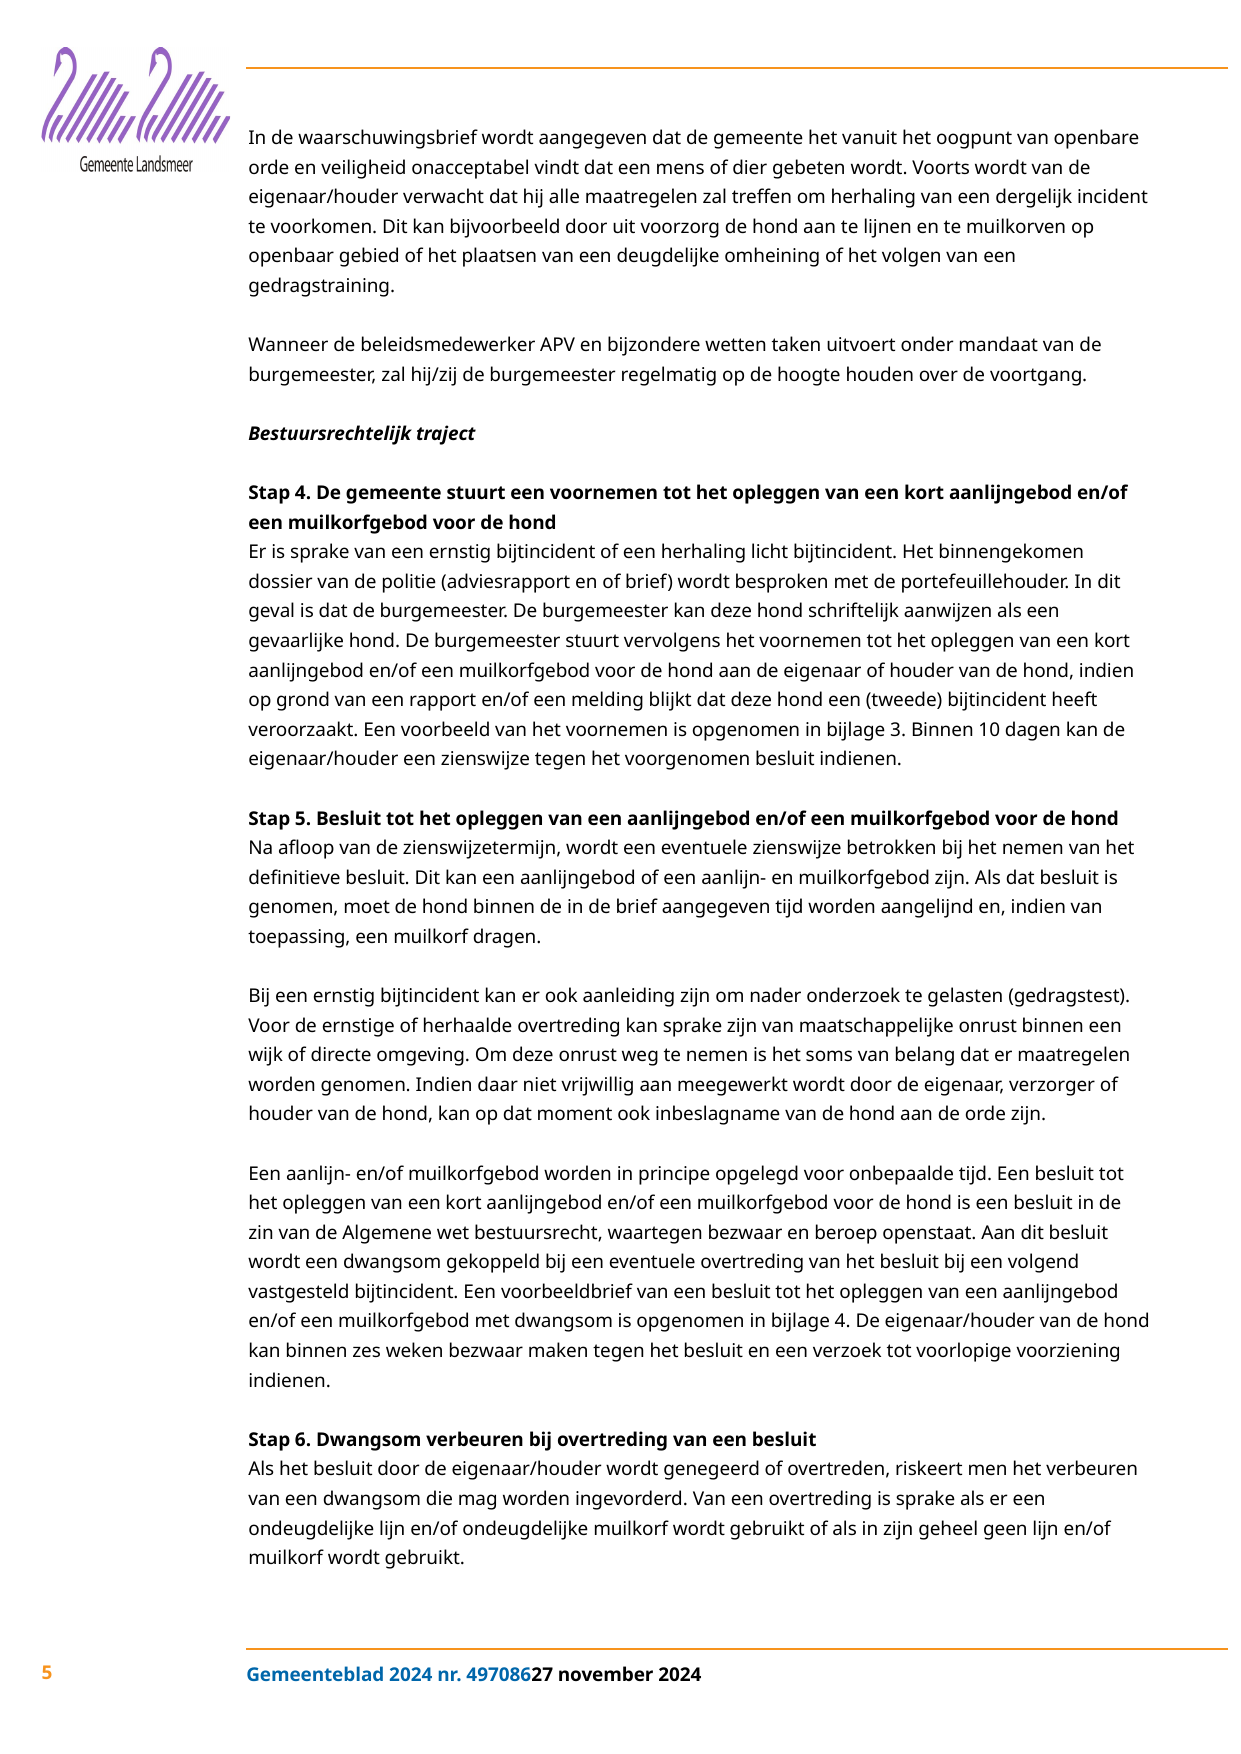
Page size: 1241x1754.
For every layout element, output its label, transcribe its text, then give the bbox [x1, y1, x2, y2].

text Bij een ernstig bijtincident kan er ook aanleiding zijn om nader onderzoek te gelasten (gedragstest). Voor de ernstige of herhaalde overtreding kan sprake zijn van maatschappelijke onrust binnen een wijk of directe omgeving. Om deze onrust weg te nemen is het soms van belang dat er maatregelen worden genomen. Indien daar niet vrijwillig aan meegewerkt wordt door de eigenaar, verzorger of houder van de hond, kan op dat moment ook inbeslagname van de hond aan de orde zijn. [248, 982, 1152, 1126]
text Een aanlijn‐ en/of muilkorfgebod worden in principe opgelegd voor onbepaalde tijd. Een besluit tot het opleggen van een kort aanlijngebod en/of een muilkorfgebod voor de hond is een besluit in de zin van de Algemene wet bestuursrecht, waartegen bezwaar en beroep openstaat. Aan dit besluit wordt een dwangsom gekoppeld bij een eventuele overtreding van het besluit bij een volgend vastgesteld bijtincident. Een voorbeeldbrief van een besluit tot het opleggen van een aanlijngebod en/of een muilkorfgebod met dwangsom is opgenomen in bijlage 4. De eigenaar/houder van de hond kan binnen zes weken bezwaar maken tegen het besluit en een verzoek tot voorlopige voorziening indienen. [248, 1160, 1152, 1393]
text Wanneer de beleidsmedewerker APV en bijzondere wetten taken uitvoert onder mandaat van de burgemeester, zal hij/zij de burgemeester regelmatig op de hoogte houden over de voortgang. [248, 331, 1152, 387]
text Bestuursrechtelijk traject [248, 420, 1152, 446]
text Er is sprake van een ernstig bijtincident of een herhaling licht bijtincident. Het binnengekomen dossier van de politie (adviesrapport en of brief) wordt besproken met de portefeuillehouder. In dit geval is dat de burgemeester. De burgemeester kan deze hond schriftelijk aanwijzen als een gevaarlijke hond. De burgemeester stuurt vervolgens het voornemen tot het opleggen van een kort aanlijngebod en/of een muilkorfgebod voor de hond aan de eigenaar of houder van de hond, indien op grond van een rapport en/of een melding blijkt dat deze hond een (tweede) bijtincident heeft veroorzaakt. Een voorbeeld van het voornemen is opgenomen in bijlage 3. Binnen 10 dagen kan de eigenaar/houder een zienswijze tegen het voorgenomen besluit indienen. [248, 538, 1152, 771]
text Na afloop van de zienswijzetermijn, wordt een eventuele zienswijze betrokken bij het nemen van het definitieve besluit. Dit kan een aanlijngebod of een aanlijn‐ en muilkorfgebod zijn. Als dat besluit is genomen, moet de hond binnen de in de brief aangegeven tijd worden aangelijnd en, indien van toepassing, een muilkorf dragen. [248, 834, 1152, 949]
text In de waarschuwingsbrief wordt aangegeven dat de gemeente het vanuit het oogpunt van openbare orde en veiligheid onacceptabel vindt dat een mens of dier gebeten wordt. Voorts wordt van de eigenaar/houder verwacht dat hij alle maatregelen zal treffen om herhaling van een dergelijk incident te voorkomen. Dit kan bijvoorbeeld door uit voorzorg de hond aan te lijnen en te muilkorven op openbaar gebied of het plaatsen van een deugdelijke omheining of het volgen van een gedragstraining. [248, 124, 1152, 298]
picture [41, 47, 231, 172]
text Stap 4. De gemeente stuurt een voornemen tot het opleggen van een kort aanlijngebod en/of een muilkorfgebod voor de hond [248, 479, 1152, 535]
text Stap 6. Dwangsom verbeuren bij overtreding van een besluit [248, 1426, 1152, 1452]
text Als het besluit door de eigenaar/houder wordt genegeerd of overtreden, riskeert men het verbeuren van een dwangsom die mag worden ingevorderd. Van een overtreding is sprake als er een ondeugdelijke lijn en/of ondeugdelijke muilkorf wordt gebruikt of als in zijn geheel geen lijn en/of muilkorf wordt gebruikt. [248, 1456, 1152, 1570]
text Stap 5. Besluit tot het opleggen van een aanlijngebod en/of een muilkorfgebod voor de hond [248, 805, 1152, 831]
